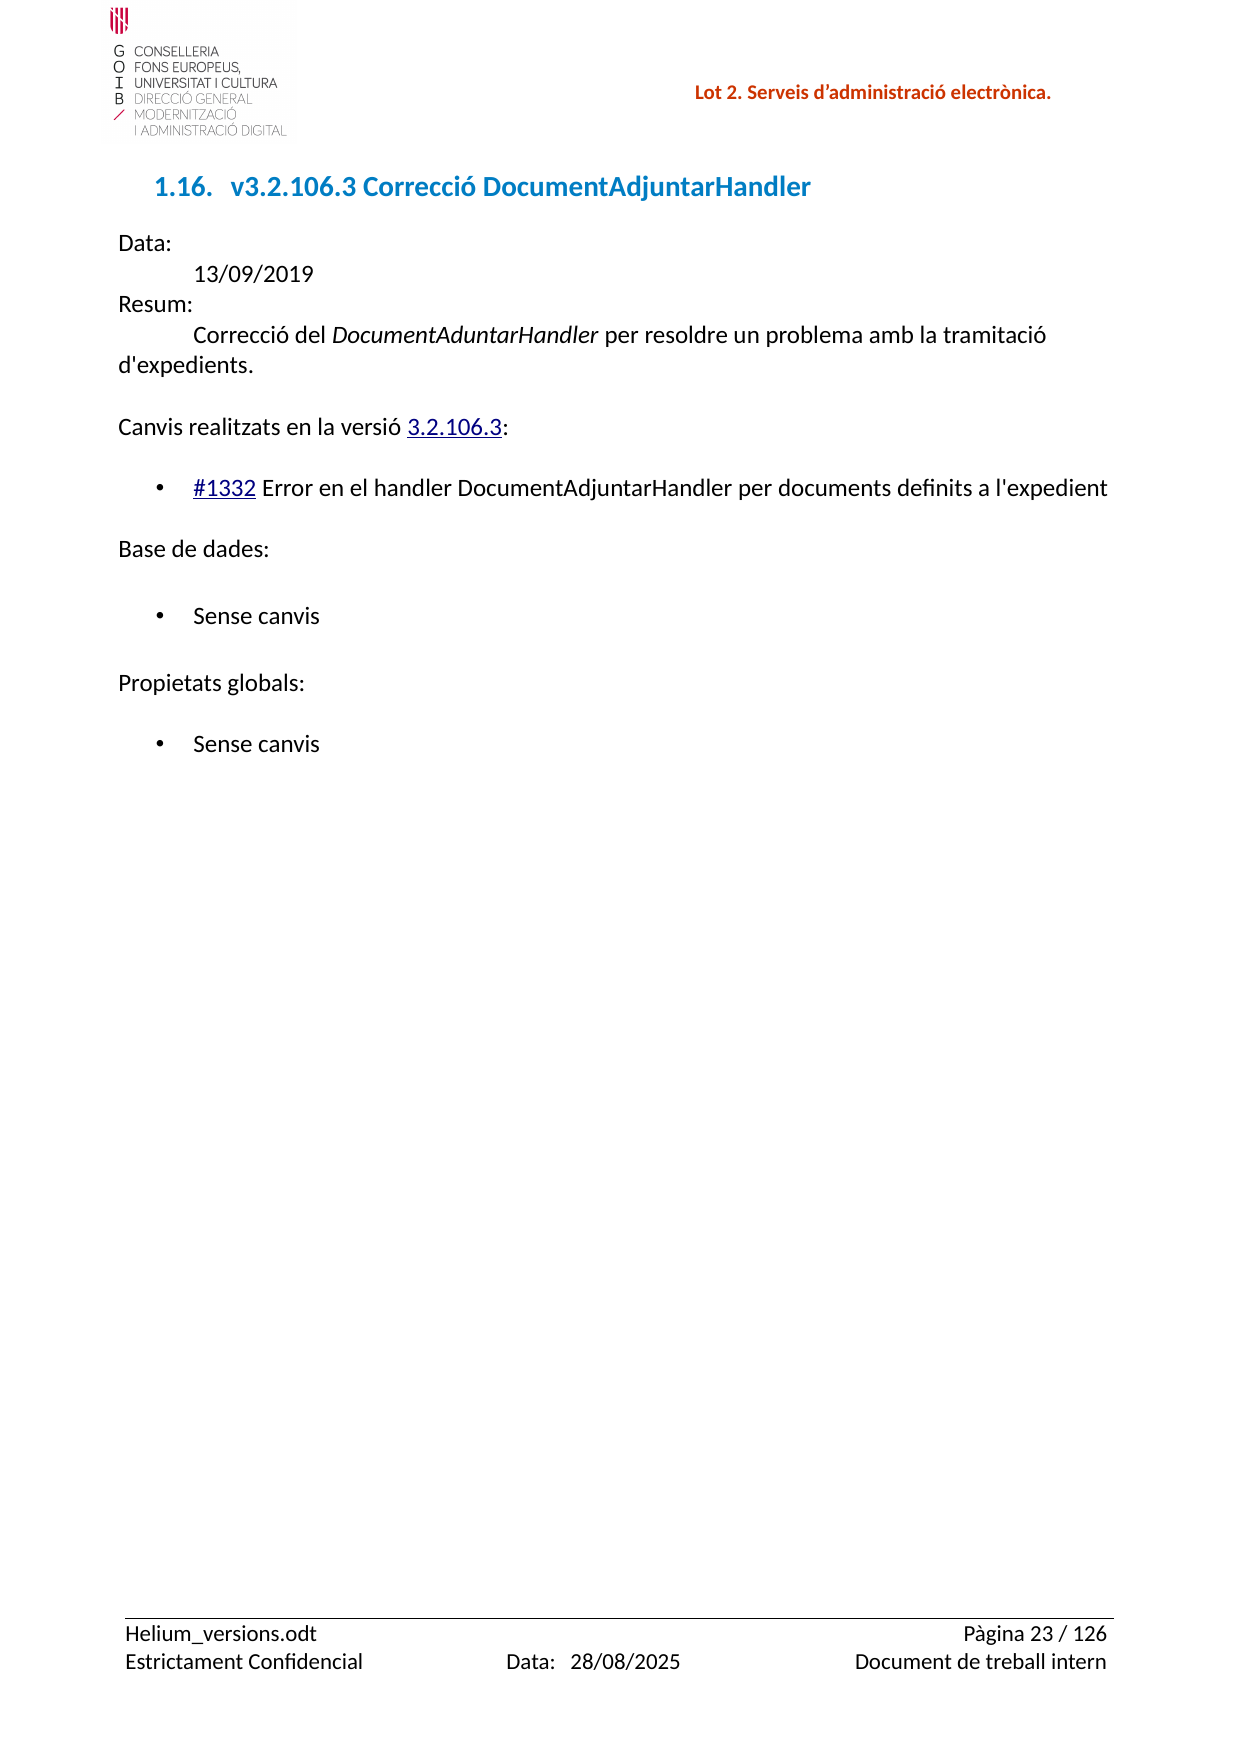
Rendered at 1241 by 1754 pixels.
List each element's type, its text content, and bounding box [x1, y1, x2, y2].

text Canvis realitzats en la versió 3.2.106.3: [118, 411, 1122, 441]
text Correcció del DocumentAduntarHandler per resoldre un problema amb la tramitació d'expedients. [118, 319, 1122, 380]
text 13/09/2019 [118, 258, 1122, 289]
text Propietats globals: [118, 667, 1122, 697]
list #1332 Error en el handler DocumentAdjuntarHandler per documents definits a l'expedient [156, 472, 1122, 502]
list Sense canvis [156, 600, 1122, 630]
text Resum: [118, 289, 1122, 319]
subtitle v3.2.106.3 Correcció DocumentAdjuntarHandler [153, 168, 1122, 204]
text Base de dades: [118, 533, 1122, 563]
list Sense canvis [156, 728, 1122, 758]
text Data: [118, 228, 1122, 258]
picture [100, 0, 297, 144]
